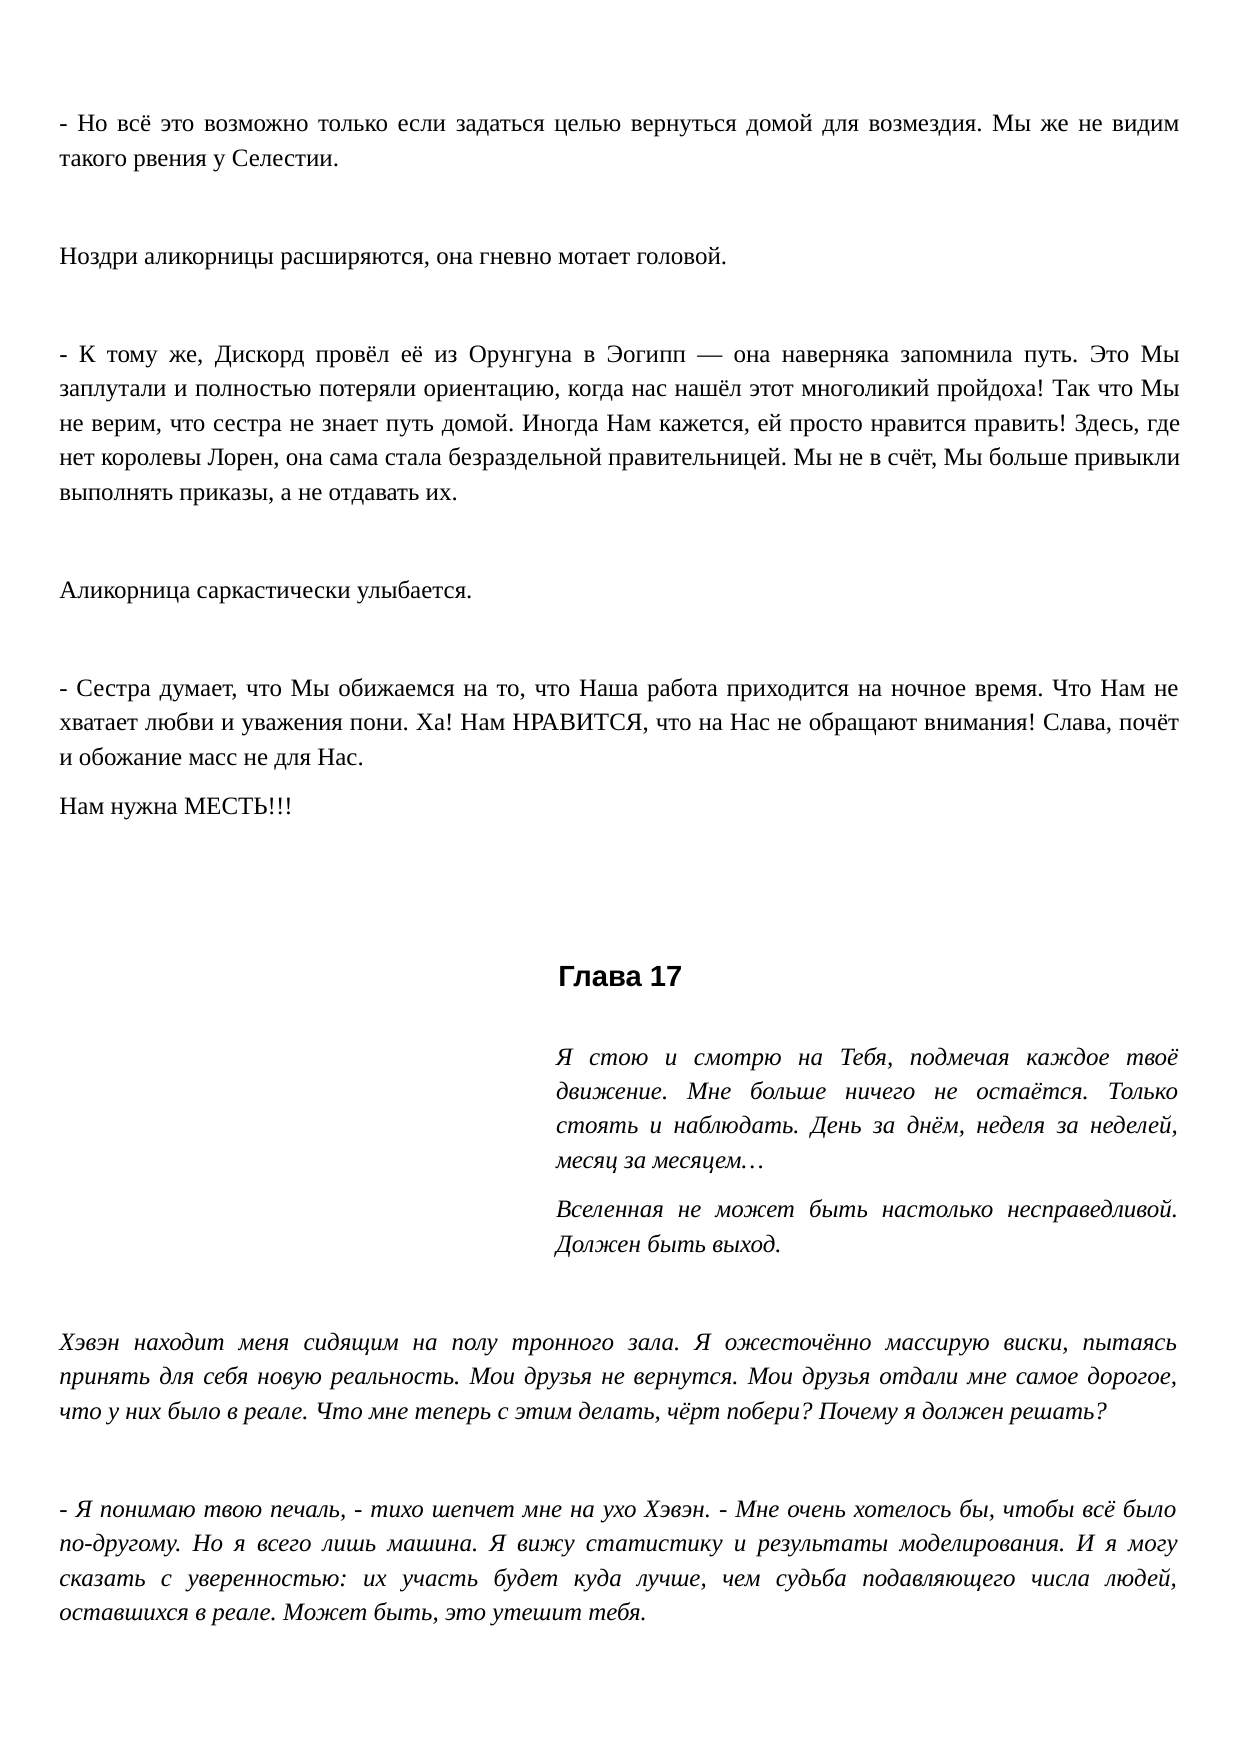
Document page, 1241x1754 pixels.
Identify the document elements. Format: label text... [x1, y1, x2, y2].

text Хэвэн находит меня сидящим на полу тронного зала. Я ожесточённо массирую виски, пытаясь принять для себя новую реальность. Мои друзья не вернутся. Мои друзья отдали мне самое дорогое, что у них было в реале. Что мне теперь с этим делать, чёрт побери? Почему я должен решать? [59, 1327, 1181, 1424]
text Аликорница саркастически улыбается. [59, 575, 1181, 604]
text - Сестра думает, что Мы обижаемся на то, что Наша работа приходится на ночное время. Что Нам не хватает любви и уважения пони. Ха! Нам НРАВИТСЯ, что на Нас не обращают внимания! Слава, почёт и обожание масс не для Нас. [59, 673, 1181, 771]
text Я стою и смотрю на Тебя, подмечая каждое твоё движение. Мне больше ничего не остаётся. Только стоять и наблюдать. День за днём, неделя за неделей, месяц за месяцем… [556, 1042, 1181, 1174]
text - К тому же, Дискорд провёл её из Орунгуна в Эогипп — она наверняка запомнила путь. Это Мы заплутали и полностью потеряли ориентацию, когда нас нашёл этот многоликий пройдоха! Так что Мы не верим, что сестра не знает путь домой. Иногда Нам кажется, ей просто нравится править! Здесь, где нет королевы Лорен, она сама стала безраздельной правительницей. Мы не в счёт, Мы больше привыкли выполнять приказы, а не отдавать их. [59, 339, 1181, 506]
text - Я понимаю твою печаль, - тихо шепчет мне на ухо Хэвэн. - Мне очень хотелось бы, чтобы всё было по-другому. Но я всего лишь машина. Я вижу статистику и результаты моделирования. И я могу сказать с уверенностью: их участь будет куда лучше, чем судьба подавляющего числа людей, оставшихся в реале. Может быть, это утешит тебя. [59, 1494, 1181, 1626]
subtitle Глава 17 [59, 959, 1181, 993]
text - Но всё это возможно только если задаться целью вернуться домой для возмездия. Мы же не видим такого рвения у Селестии. [59, 108, 1181, 171]
text Вселенная не может быть настолько несправедливой. Должен быть выход. [556, 1194, 1181, 1257]
text Нам нужна МЕСТЬ!!! [59, 791, 1181, 820]
text Ноздри аликорницы расширяются, она гневно мотает головой. [59, 241, 1181, 269]
